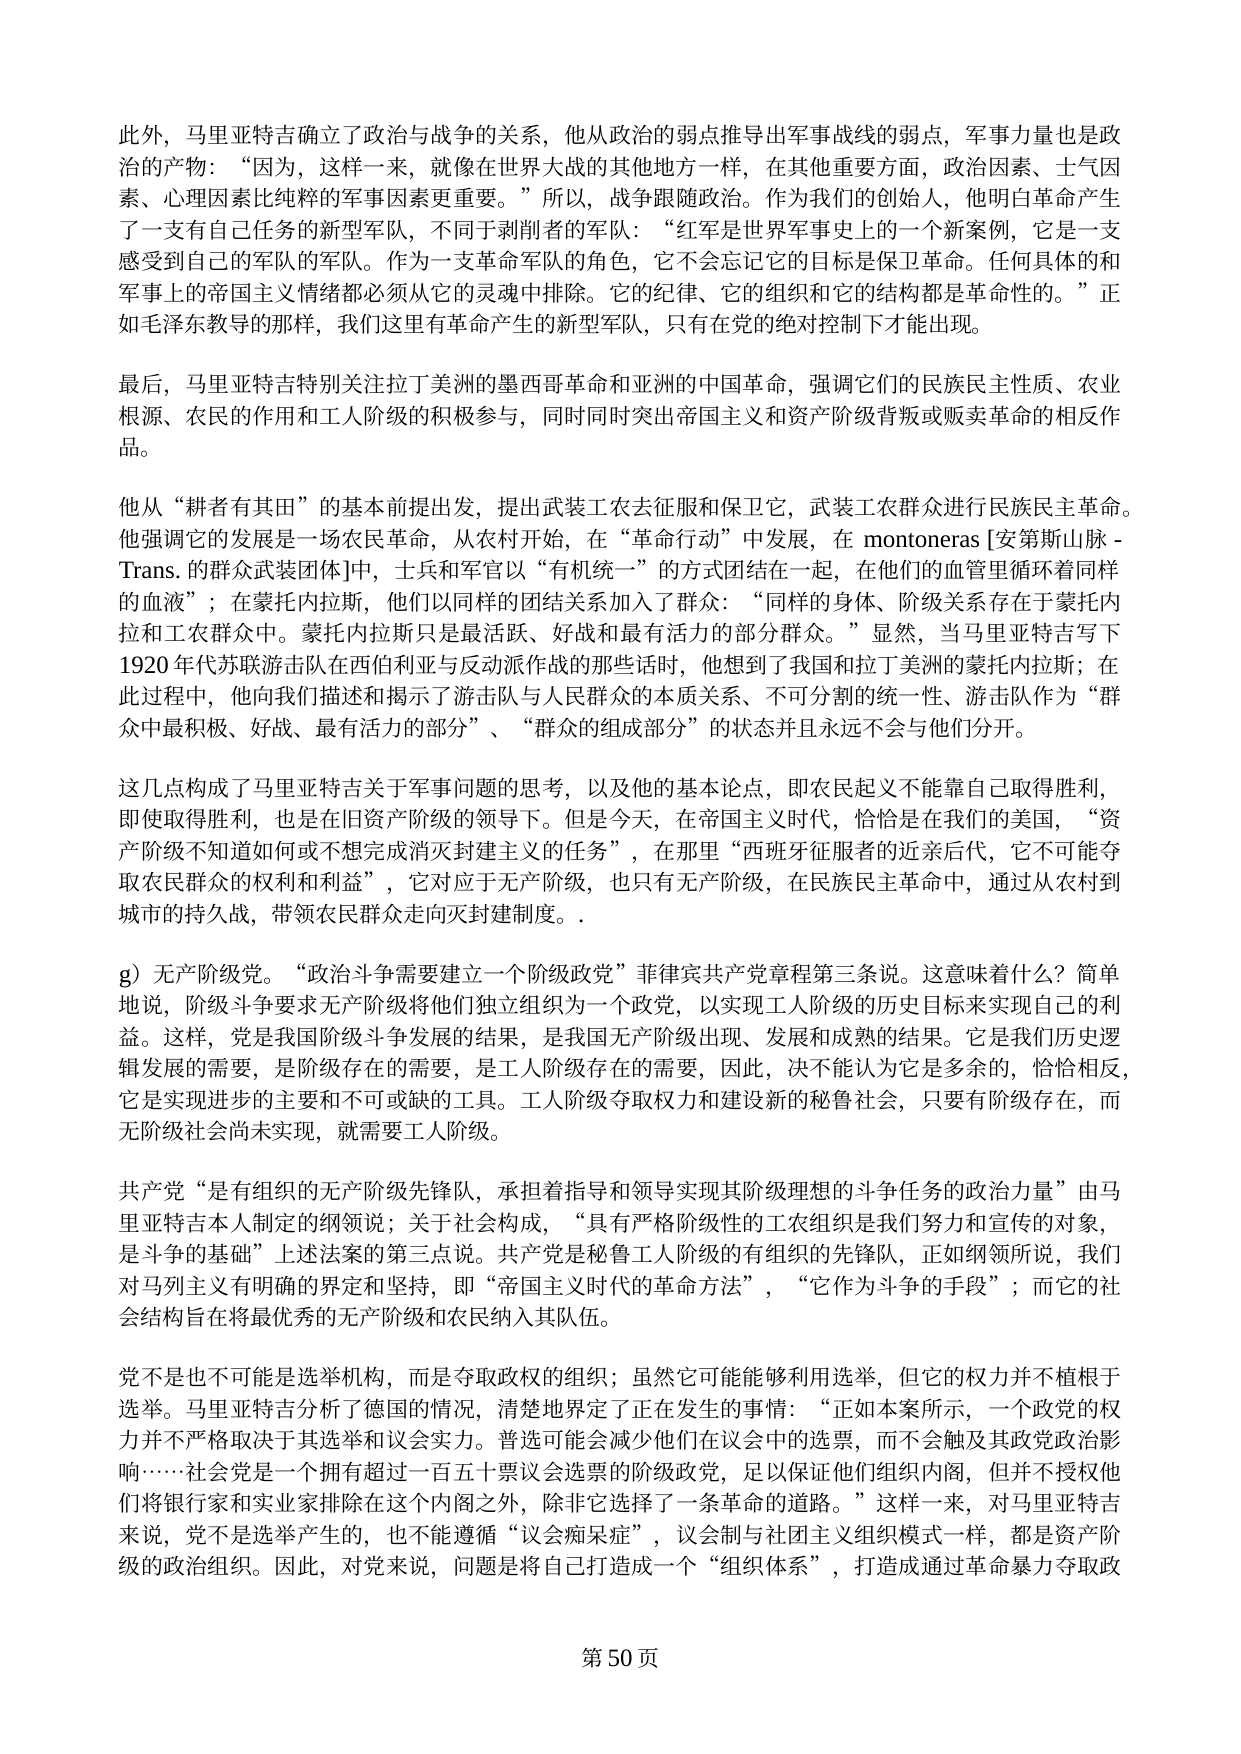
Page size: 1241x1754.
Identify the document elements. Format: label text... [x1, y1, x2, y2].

text 最后，马里亚特吉特别关注拉丁美洲的墨西哥革命和亚洲的中国革命，强调它们的民族民主性质、农业根源、农民的作用和工人阶级的积极参与，同时同时突出帝国主义和资产阶级背叛或贩卖革命的相反作品。 [118, 367, 1122, 462]
text 共产党“是有组织的无产阶级先锋队，承担着指导和领导实现其阶级理想的斗争任务的政治力量”由马里亚特吉本人制定的纲领说；关于社会构成，“具有严格阶级性的工农组织是我们努力和宣传的对象，是斗争的基础”上述法案的第三点说。共产党是秘鲁工人阶级的有组织的先锋队，正如纲领所说，我们对马列主义有明确的界定和坚持，即“帝国主义时代的革命方法”，“它作为斗争的手段”；而它的社会结构旨在将最优秀的无产阶级和农民纳入其队伍。 [118, 1174, 1122, 1332]
text 此外，马里亚特吉确立了政治与战争的关系，他从政治的弱点推导出军事战线的弱点，军事力量也是政治的产物：“因为，这样一来，就像在世界大战的其他地方一样，在其他重要方面，政治因素、士气因素、心理因素比纯粹的军事因素更重要。”所以，战争跟随政治。作为我们的创始人，他明白革命产生了一支有自己任务的新型军队，不同于剥削者的军队：“红军是世界军事史上的一个新案例，它是一支感受到自己的军队的军队。作为一支革命军队的角色，它不会忘记它的目标是保卫革命。任何具体的和军事上的帝国主义情绪都必须从它的灵魂中排除。它的纪律、它的组织和它的结构都是革命性的。”正如毛泽东教导的那样，我们这里有革命产生的新型军队，只有在党的绝对控制下才能出现。 [118, 118, 1122, 339]
text 他从“耕者有其田”的基本前提出发，提出武装工农去征服和保卫它，武装工农群众进行民族民主革命。他强调它的发展是一场农民革命，从农村开始，在“革命行动”中发展，在 montoneras [安第斯山脉 - Trans. 的群众武装团体]中，士兵和军官以“有机统一”的方式团结在一起，在他们的血管里循环着同样的血液”；在蒙托内拉斯，他们以同样的团结关系加入了群众：“同样的身体、阶级关系存在于蒙托内拉和工农群众中。蒙托内拉斯只是最活跃、好战和最有活力的部分群众。”显然，当马里亚特吉写下1920年代苏联游击队在西伯利亚与反动派作战的那些话时，他想到了我国和拉丁美洲的蒙托内拉斯；在此过程中，他向我们描述和揭示了游击队与人民群众的本质关系、不可分割的统一性、游击队作为“群众中最积极、好战、最有活力的部分”、“群众的组成部分”的状态并且永远不会与他们分开。 [118, 491, 1122, 742]
text g）无产阶级党。“政治斗争需要建立一个阶级政党”菲律宾共产党章程第三条说。这意味着什么？简单地说，阶级斗争要求无产阶级将他们独立组织为一个政党，以实现工人阶级的历史目标来实现自己的利益。这样，党是我国阶级斗争发展的结果，是我国无产阶级出现、发展和成熟的结果。它是我们历史逻辑发展的需要，是阶级存在的需要，是工人阶级存在的需要，因此，决不能认为它是多余的，恰恰相反，它是实现进步的主要和不可或缺的工具。工人阶级夺取权力和建设新的秘鲁社会，只要有阶级存在，而无阶级社会尚未实现，就需要工人阶级。 [118, 957, 1122, 1146]
text 党不是也不可能是选举机构，而是夺取政权的组织；虽然它可能能够利用选举，但它的权力并不植根于选举。马里亚特吉分析了德国的情况，清楚地界定了正在发生的事情：“正如本案所示，一个政党的权力并不严格取决于其选举和议会实力。普选可能会减少他们在议会中的选票，而不会触及其政党政治影响……社会党是一个拥有超过一百五十票议会选票的阶级政党，足以保证他们组织内阁，但并不授权他们将银行家和实业家排除在这个内阁之外，除非它选择了一条革命的道路。”这样一来，对马里亚特吉来说，党不是选举产生的，也不能遵循“议会痴呆症”，议会制与社团主义组织模式一样，都是资产阶级的政治组织。因此，对党来说，问题是将自己打造成一个“组织体系”，打造成通过革命暴力夺取政 [118, 1361, 1122, 1581]
text 这几点构成了马里亚特吉关于军事问题的思考，以及他的基本论点，即农民起义不能靠自己取得胜利，即使取得胜利，也是在旧资产阶级的领导下。但是今天，在帝国主义时代，恰恰是在我们的美国，“资产阶级不知道如何或不想完成消灭封建主义的任务”，在那里“西班牙征服者的近亲后代，它不可能夺取农民群众的权利和利益”，它对应于无产阶级，也只有无产阶级，在民族民主革命中，通过从农村到城市的持久战，带领农民群众走向灭封建制度。. [118, 771, 1122, 928]
